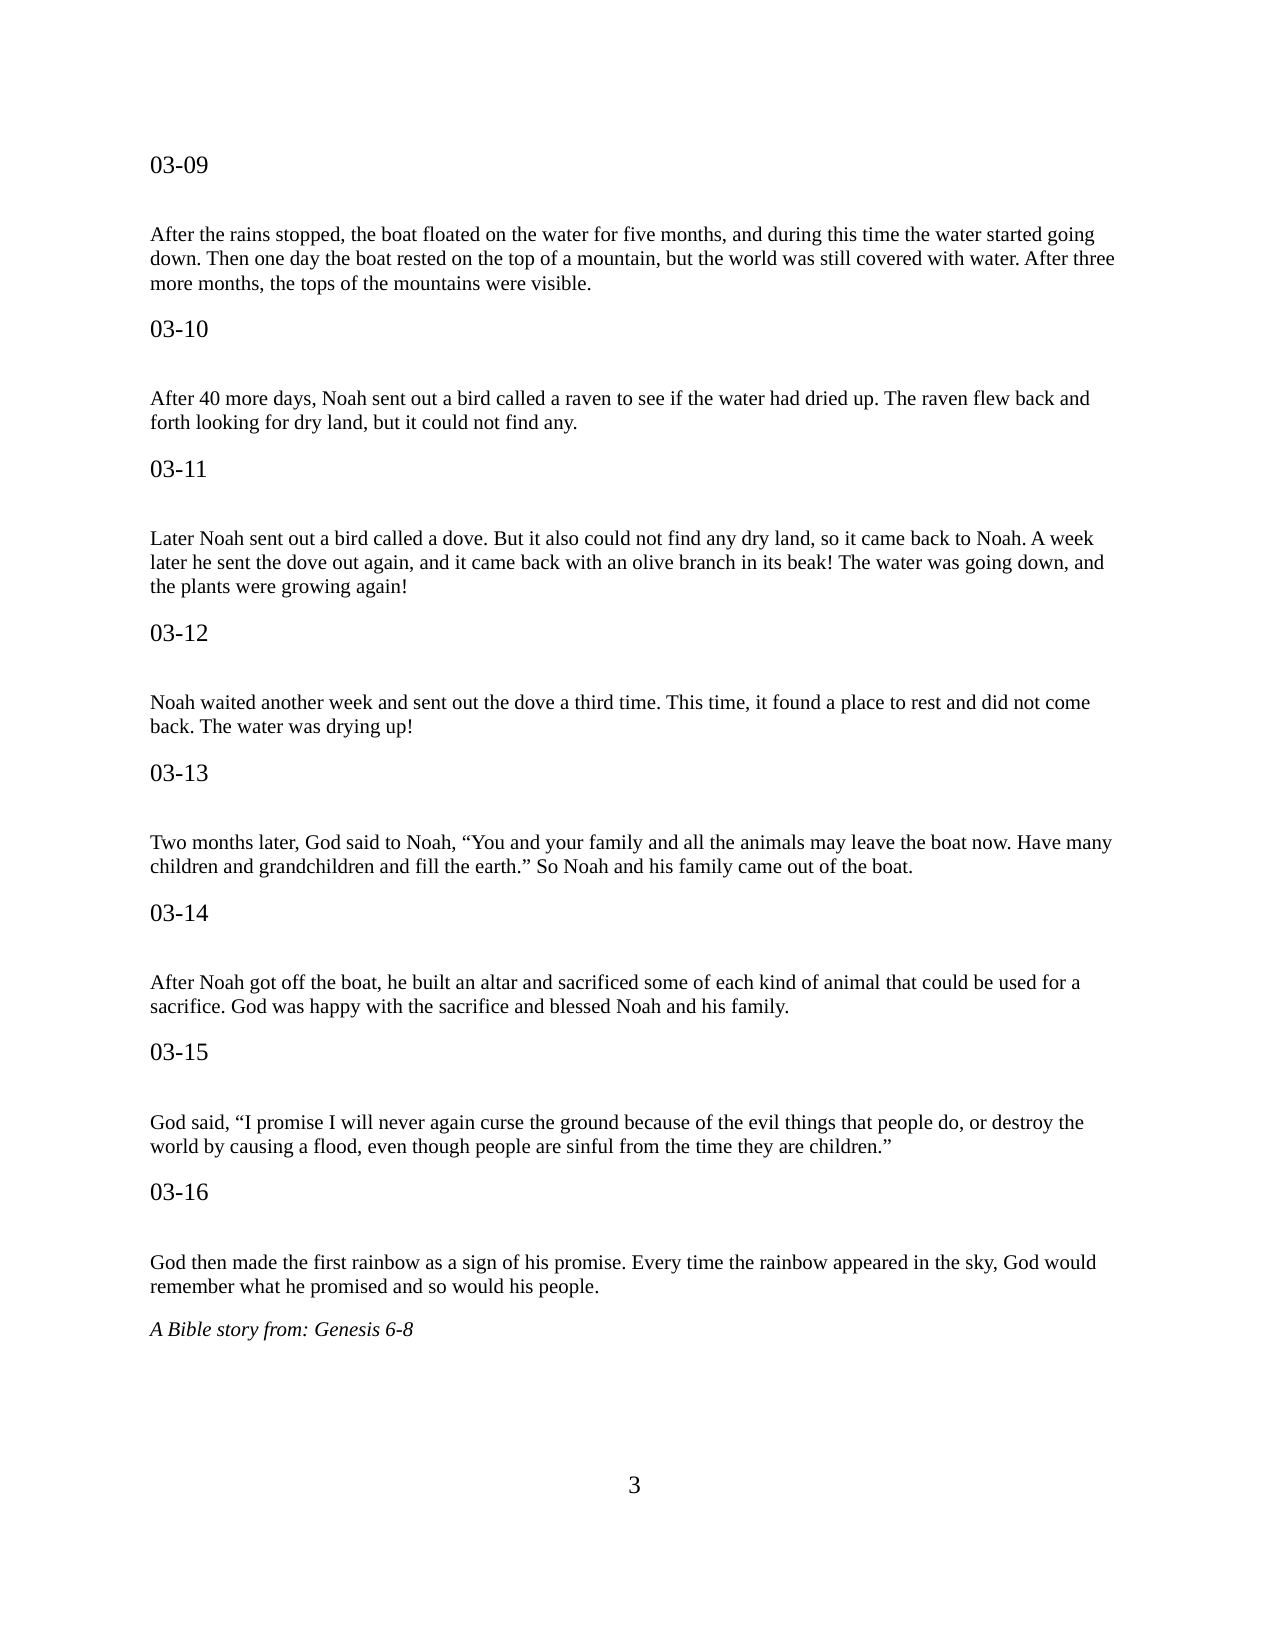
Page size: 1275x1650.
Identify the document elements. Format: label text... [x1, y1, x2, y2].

subtitle 03-10 [150, 314, 1125, 343]
subtitle 03-16 [150, 1177, 1125, 1206]
subtitle 03-14 [150, 898, 1125, 926]
text A Bible story from: Genesis 6-8 [150, 1317, 1125, 1341]
text After Noah got off the boat, he built an altar and sacrificed some of each kind of animal that could be used for a sacrifice. God was happy with the sacrifice and blessed Noah and his family. [150, 970, 1125, 1018]
subtitle 03-12 [150, 618, 1125, 647]
text Later Noah sent out a bird called a dove. But it also could not find any dry land, so it came back to Noah. A week later he sent the dove out again, and it came back with an olive branch in its beak! The water was going down, and the plants were growing again! [150, 526, 1125, 598]
subtitle 03-15 [150, 1037, 1125, 1066]
text After the rains stopped, the boat floated on the water for five months, and during this time the water started going down. Then one day the boat rested on the top of a mountain, but the world was still covered with water. After three more months, the tops of the mountains were visible. [150, 222, 1125, 294]
subtitle 03-13 [150, 758, 1125, 786]
text God then made the first rainbow as a sign of his promise. Every time the rainbow appeared in the sky, God would remember what he promised and so would his people. [150, 1250, 1125, 1298]
text Two months later, God said to Noah, “You and your family and all the animals may leave the boat now. Have many children and grandchildren and fill the earth.” So Noah and his family came out of the boat. [150, 830, 1125, 878]
text After 40 more days, Noah sent out a bird called a raven to see if the water had dried up. The raven flew back and forth looking for dry land, but it could not find any. [150, 386, 1125, 434]
subtitle 03-09 [150, 150, 1125, 179]
subtitle 03-11 [150, 454, 1125, 483]
text God said, “I promise I will never again curse the ground because of the evil things that people do, or destroy the world by causing a flood, even though people are sinful from the time they are children.” [150, 1110, 1125, 1158]
text Noah waited another week and sent out the dove a third time. This time, it found a place to rest and did not come back. The water was drying up! [150, 690, 1125, 738]
